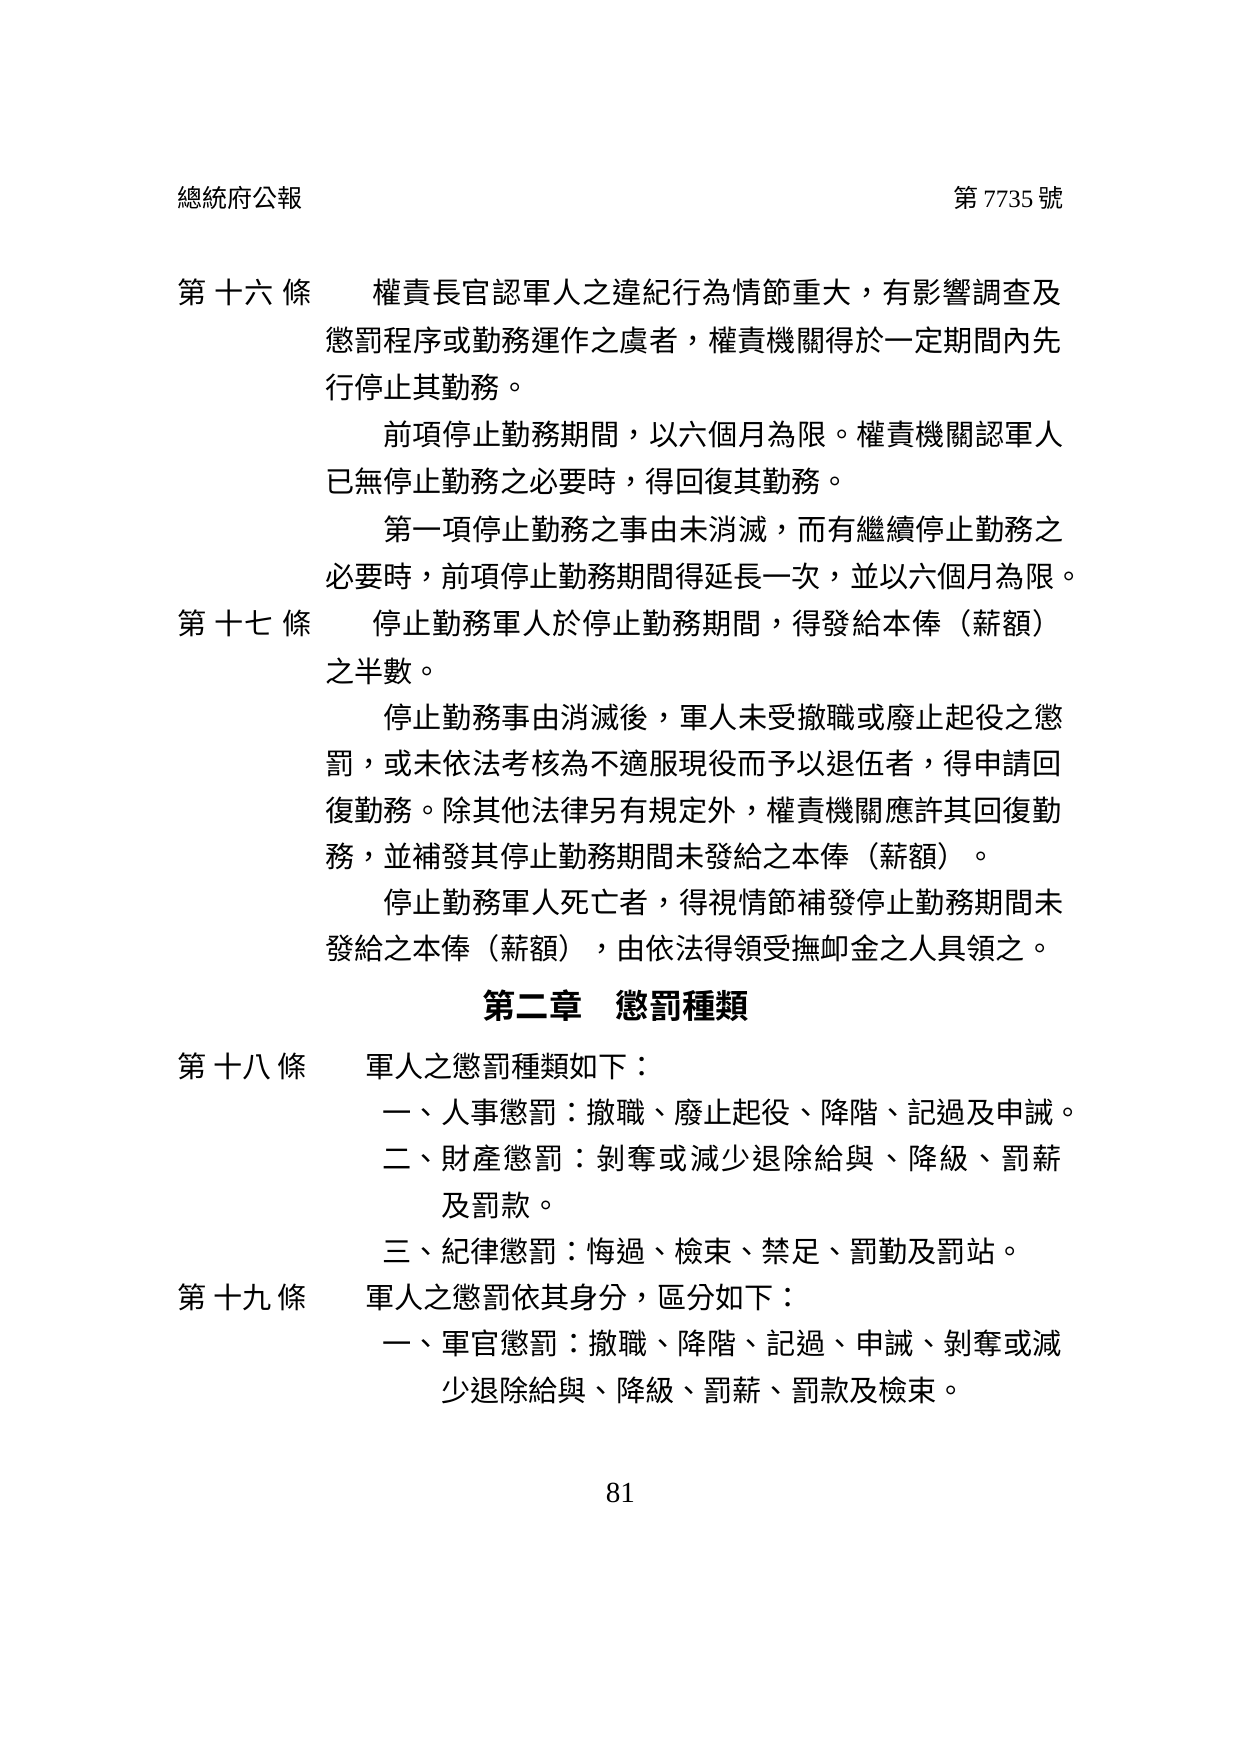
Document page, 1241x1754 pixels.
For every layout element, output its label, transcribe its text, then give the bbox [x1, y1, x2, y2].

text 前項停止勤務期間，以六個月為限。權責機關認軍人已無停止勤務之必要時，得回復其勤務。 [325, 408, 1063, 502]
text 一、 人事懲罰：撤職、廢止起役、降階、記過及申誡。 [382, 1086, 1063, 1133]
text 停止勤務軍人死亡者，得視情節補發停止勤務期間未發給之本俸（薪額），由依法得領受撫卹金之人具領之。 [325, 876, 1063, 969]
text 第二章 懲罰種類 [482, 981, 1063, 1028]
text 一、 軍官懲罰：撤職、降階、記過、申誡、剝奪或減少退除給與、降級、罰薪、罰款及檢束。 [382, 1318, 1063, 1410]
text 第 十八 條 軍人之懲罰種類如下： [177, 1040, 1063, 1086]
text 三、 紀律懲罰：悔過、檢束、禁足、罰勤及罰站。 [382, 1225, 1063, 1271]
text 第 十九 條 軍人之懲罰依其身分，區分如下： [177, 1271, 1063, 1318]
text 第 十七 條 停止勤務軍人於停止勤務期間，得發給本俸（薪額）之半數。 [177, 597, 1063, 691]
text 停止勤務事由消滅後，軍人未受撤職或廢止起役之懲罰，或未依法考核為不適服現役而予以退伍者，得申請回復勤務。除其他法律另有規定外，權責機關應許其回復勤務，並補發其停止勤務期間未發給之本俸（薪額）。 [325, 691, 1063, 876]
text 二、 財產懲罰：剝奪或減少退除給與、降級、罰薪及罰款。 [382, 1133, 1063, 1225]
text 第 十六 條 權責長官認軍人之違紀行為情節重大，有影響調查及懲罰程序或勤務運作之虞者，權責機關得於一定期間內先行停止其勤務。 [177, 266, 1063, 408]
text 第一項停止勤務之事由未消滅，而有繼續停止勤務之必要時，前項停止勤務期間得延長一次，並以六個月為限。 [325, 502, 1063, 597]
